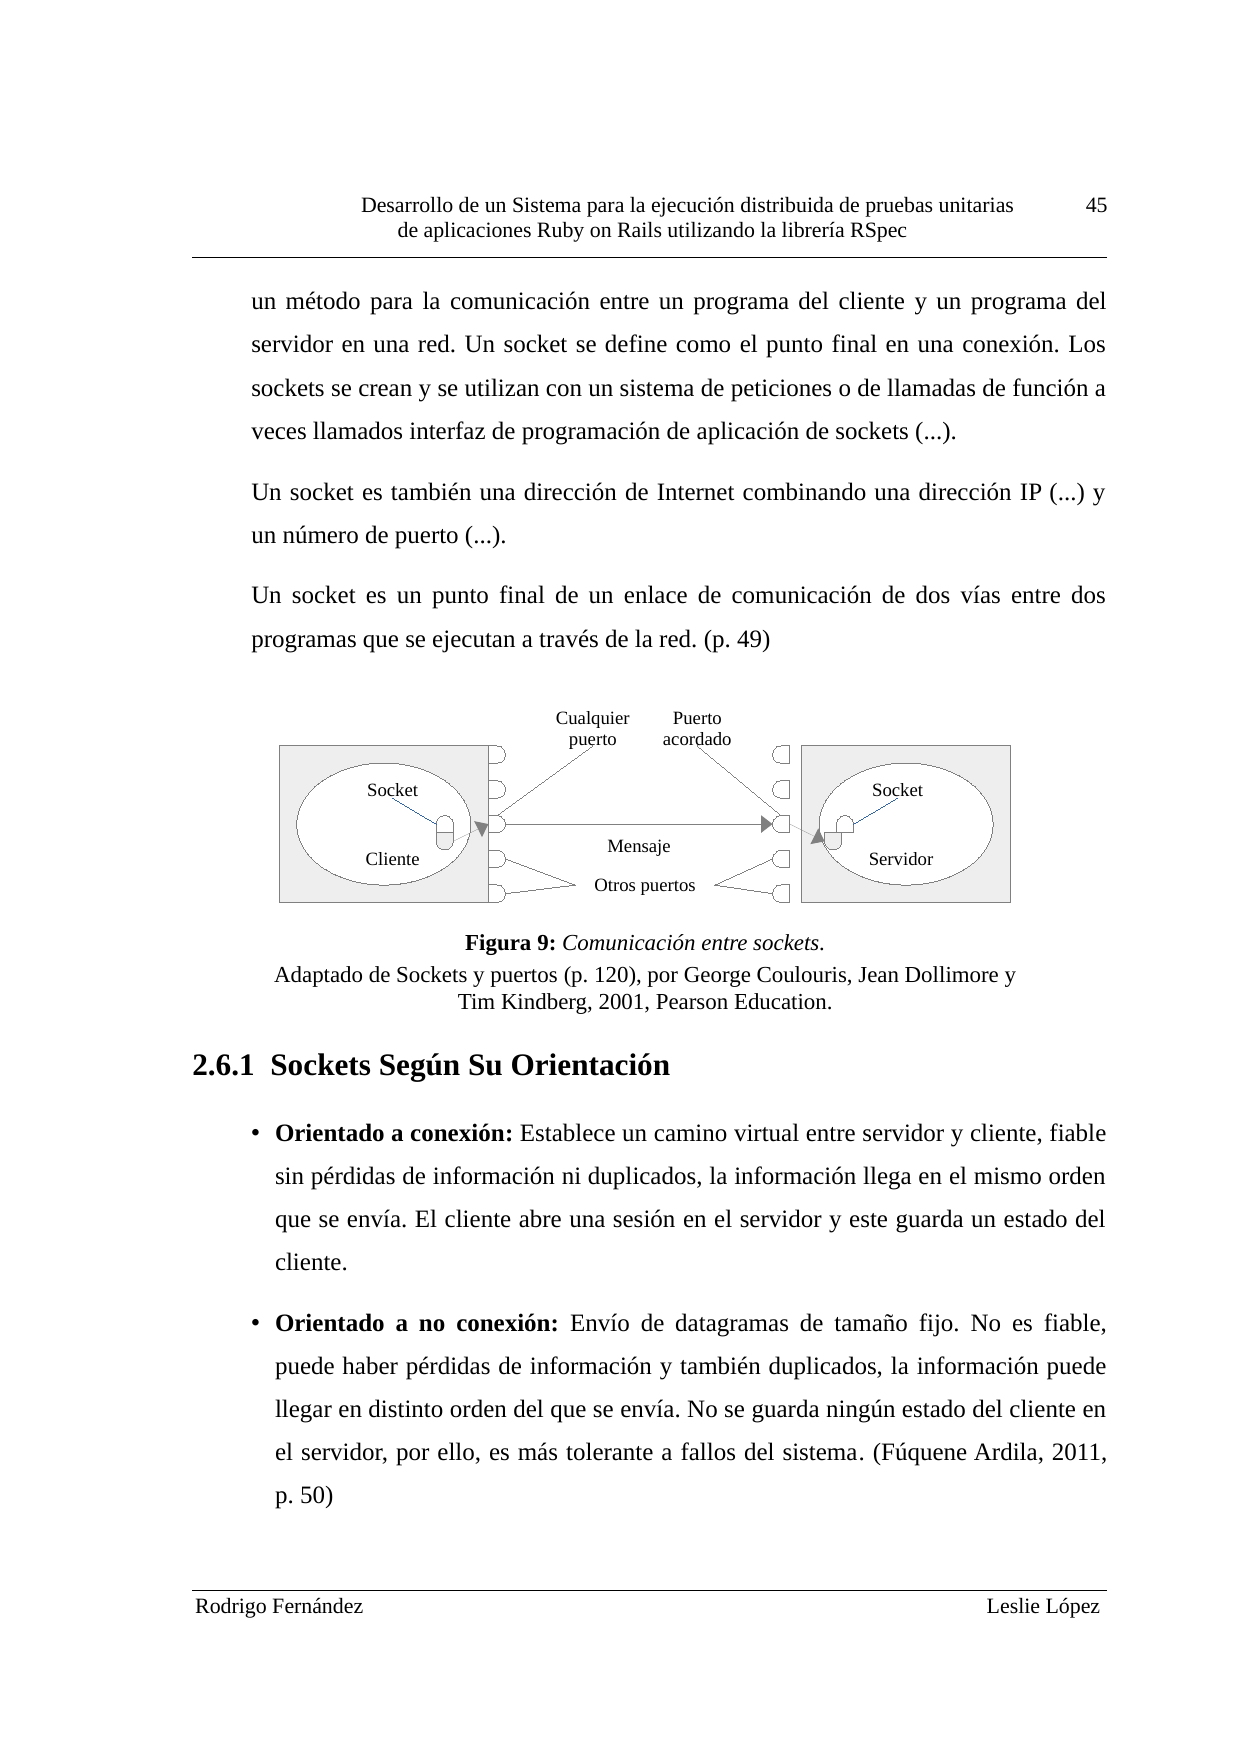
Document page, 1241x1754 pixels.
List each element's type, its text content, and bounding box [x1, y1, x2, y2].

text Adaptado de Sockets y puertos (p. 120), por George Coulouris, Jean Dollimore y Tim Kindberg, 2001, Pearson Education. [257, 961, 1033, 1014]
text Un socket es también una dirección de Internet combinando una dirección IP (...) y un número de puerto (...). [251, 477, 1107, 548]
list Orientado a conexión: Establece un camino virtual entre servidor y cliente, fiable sin pérdidas de información ni duplicados, la información llega en el mismo orden que se envía. El cliente abre una sesión en el servidor y este guarda un estado del cliente. [251, 1118, 1107, 1276]
text Figura 9: Comunicación entre sockets. [257, 929, 1033, 955]
text Un socket es un punto final de un enlace de comunicación de dos vías entre dos programas que se ejecutan a través de la red. (p. 49) [251, 581, 1107, 652]
list Orientado a no conexión: Envío de datagramas de tamaño fijo. No es fiable, puede haber pérdidas de información y también duplicados, la información puede llegar en distinto orden del que se envía. No se guarda ningún estado del cliente en el servidor, por ello, es más tolerante a fallos del sistema. (Fúquene Ardila, 2011, p. 50)⁠ [251, 1308, 1107, 1509]
text un método para la comunicación entre un programa del cliente y un programa del servidor en una red. Un socket se define como el punto final en una conexión. Los sockets se crean y se utilizan con un sistema de peticiones o de llamadas de función a veces llamados interfaz de programación de aplicación de sockets (...). [251, 286, 1107, 444]
subtitle Sockets según su orientación [192, 1046, 1107, 1082]
